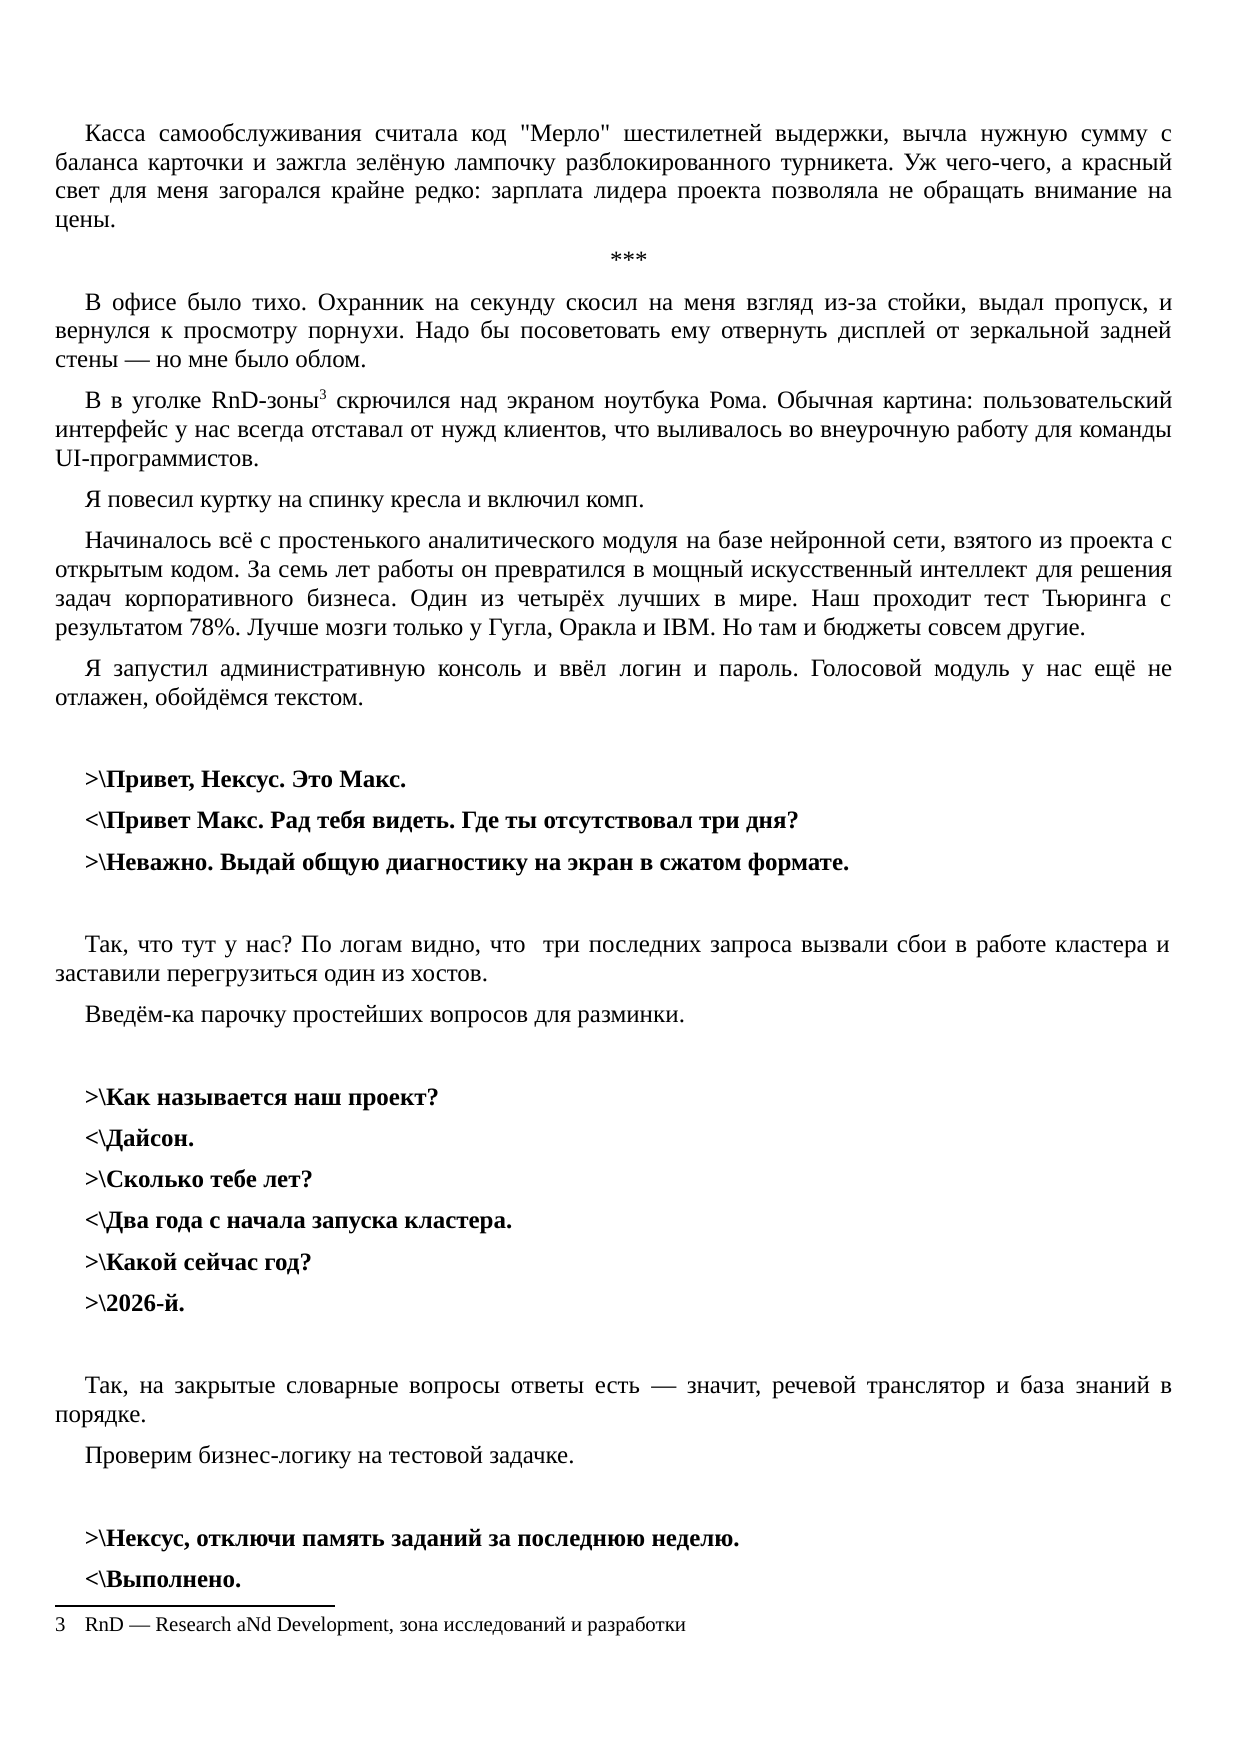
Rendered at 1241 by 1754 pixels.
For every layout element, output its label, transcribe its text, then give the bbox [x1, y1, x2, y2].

text *** [55, 246, 1172, 274]
text >\2026-й. [55, 1288, 1172, 1317]
text Я запустил административную консоль и ввёл логин и пароль. Голосовой модуль у нас ещё не отлажен, обойдёмся текстом. [55, 653, 1172, 711]
text >\Неважно. Выдай общую диагностику на экран в сжатом формате. [55, 847, 1172, 876]
text <\Два года с начала запуска кластера. [55, 1206, 1172, 1234]
text >\Сколько тебе лет? [55, 1164, 1172, 1193]
text <\Привет Макс. Рад тебя видеть. Где ты отсутствовал три дня? [55, 806, 1172, 834]
text <\Выполнено. [55, 1564, 1172, 1593]
text Так, что тут у нас? По логам видно, что три последних запроса вызвали сбои в работе кластера и заставили перегрузиться один из хостов. [55, 929, 1172, 987]
text Так, на закрытые словарные вопросы ответы есть — значит, речевой транслятор и база знаний в порядке. [55, 1371, 1172, 1428]
text >\Как называется наш проект? [55, 1082, 1172, 1111]
text В офисе было тихо. Охранник на секунду скосил на меня взгляд из-за стойки, выдал пропуск, и вернулся к просмотру порнухи. Надо бы посоветовать ему отвернуть дисплей от зеркальной задней стены — но мне было облом. [55, 287, 1172, 373]
text >\Какой сейчас год? [55, 1247, 1172, 1276]
text В в уголке RnD-зоны скрючился над экраном ноутбука Рома. Обычная картина: пользовательский интерфейс у нас всегда отставал от нужд клиентов, что выливалось во внеурочную работу для команды UI-программистов. [55, 386, 1172, 472]
text Проверим бизнес-логику на тестовой задачке. [55, 1441, 1172, 1469]
text Начиналось всё с простенького аналитического модуля на базе нейронной сети, взятого из проекта с открытым кодом. За семь лет работы он превратился в мощный искусственный интеллект для решения задач корпоративного бизнеса. Один из четырёх лучших в мире. Наш проходит тест Тьюринга с результатом 78%. Лучше мозги только у Гугла, Оракла и IBM. Но там и бюджеты совсем другие. [55, 526, 1172, 641]
text RnD — Research aNd Development, зона исследований и разработки [55, 1612, 1172, 1636]
text >\Привет, Нексус. Это Макс. [55, 764, 1172, 793]
text Касса самообслуживания считала код "Мерло" шестилетней выдержки, вычла нужную сумму с баланса карточки и зажгла зелёную лампочку разблокированного турникета. Уж чего-чего, а красный свет для меня загорался крайне редко: зарплата лидера проекта позволяла не обращать внимание на цены. [55, 118, 1172, 233]
text >\Нексус, отключи память заданий за последнюю неделю. [55, 1523, 1172, 1552]
text <\Дайсон. [55, 1123, 1172, 1152]
text Я повесил куртку на спинку кресла и включил комп. [55, 484, 1172, 513]
text Введём-ка парочку простейших вопросов для разминки. [55, 999, 1172, 1028]
